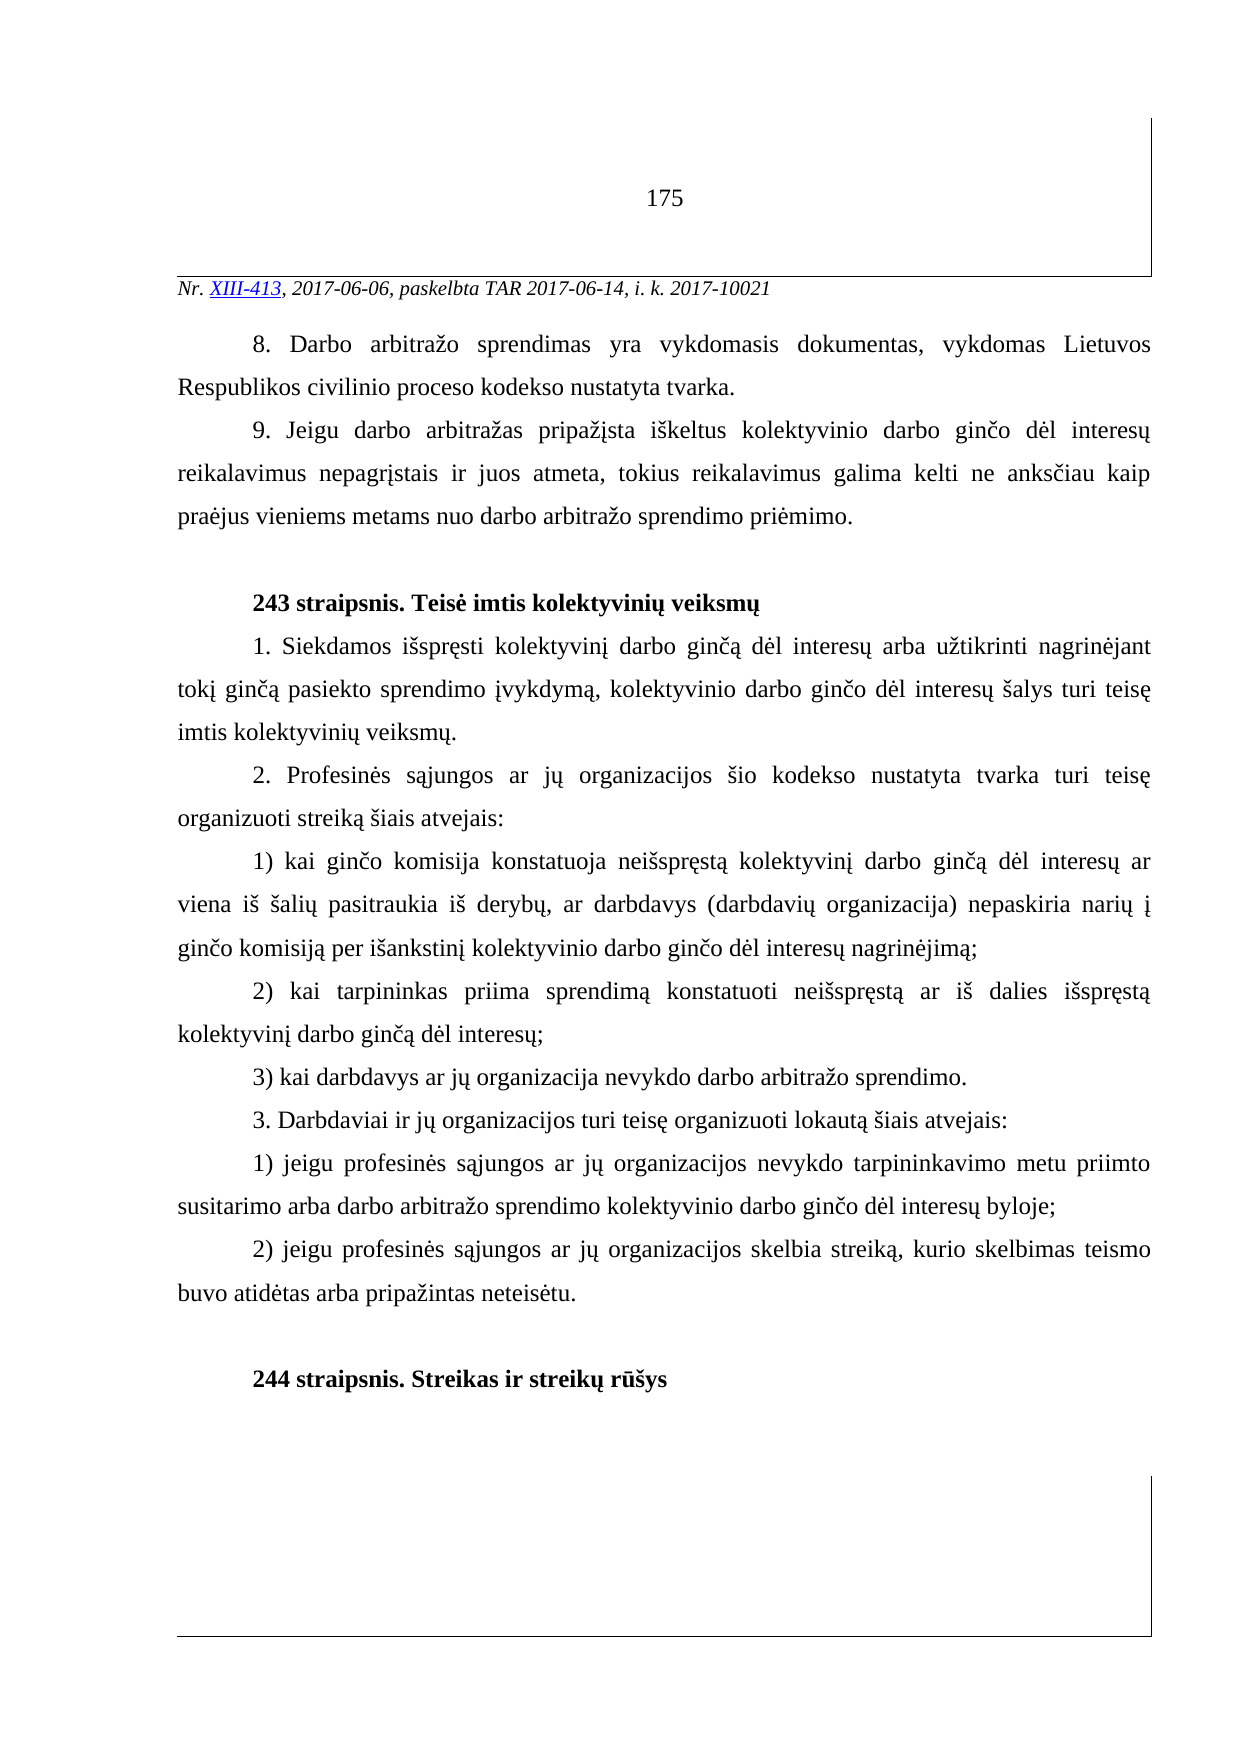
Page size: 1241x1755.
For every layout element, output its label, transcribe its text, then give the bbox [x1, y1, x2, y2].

text 1) kai ginčo komisija konstatuoja neišspręstą kolektyvinį darbo ginčą dėl interesų ar viena iš šalių pasitraukia iš derybų, ar darbdavys (darbdavių organizacija) nepaskiria narių į ginčo komisiją per išankstinį kolektyvinio darbo ginčo dėl interesų nagrinėjimą; [177, 846, 1152, 961]
text 3. Darbdaviai ir jų organizacijos turi teisę organizuoti lokautą šiais atvejais: [177, 1105, 1152, 1134]
text 1) jeigu profesinės sąjungos ar jų organizacijos nevykdo tarpininkavimo metu priimto susitarimo arba darbo arbitražo sprendimo kolektyvinio darbo ginčo dėl interesų byloje; [177, 1148, 1152, 1220]
text Nr. XIII-413, 2017-06-06, paskelbta TAR 2017-06-14, i. k. 2017-10021 [177, 276, 1152, 300]
text 3) kai darbdavys ar jų organizacija nevykdo darbo arbitražo sprendimo. [177, 1062, 1152, 1091]
text 2) jeigu profesinės sąjungos ar jų organizacijos skelbia streiką, kurio skelbimas teismo buvo atidėtas arba pripažintas neteisėtu. [177, 1234, 1152, 1306]
text 8. Darbo arbitražo sprendimas yra vykdomasis dokumentas, vykdomas Lietuvos Respublikos civilinio proceso kodekso nustatyta tvarka. [177, 329, 1152, 401]
text 1. Siekdamos išspręsti kolektyvinį darbo ginčą dėl interesų arba užtikrinti nagrinėjant tokį ginčą pasiekto sprendimo įvykdymą, kolektyvinio darbo ginčo dėl interesų šalys turi teisę imtis kolektyvinių veiksmų. [177, 631, 1152, 746]
text 2. Profesinės sąjungos ar jų organizacijos šio kodekso nustatyta tvarka turi teisę organizuoti streiką šiais atvejais: [177, 760, 1152, 832]
text 2) kai tarpininkas priima sprendimą konstatuoti neišspręstą ar iš dalies išspręstą kolektyvinį darbo ginčą dėl interesų; [177, 976, 1152, 1048]
subtitle 243 straipsnis. Teisė imtis kolektyvinių veiksmų [177, 588, 1152, 616]
subtitle 244 straipsnis. Streikas ir streikų rūšys [177, 1364, 1152, 1393]
text 9. Jeigu darbo arbitražas pripažįsta iškeltus kolektyvinio darbo ginčo dėl interesų reikalavimus nepagrįstais ir juos atmeta, tokius reikalavimus galima kelti ne anksčiau kaip praėjus vieniems metams nuo darbo arbitražo sprendimo priėmimo. [177, 415, 1152, 530]
